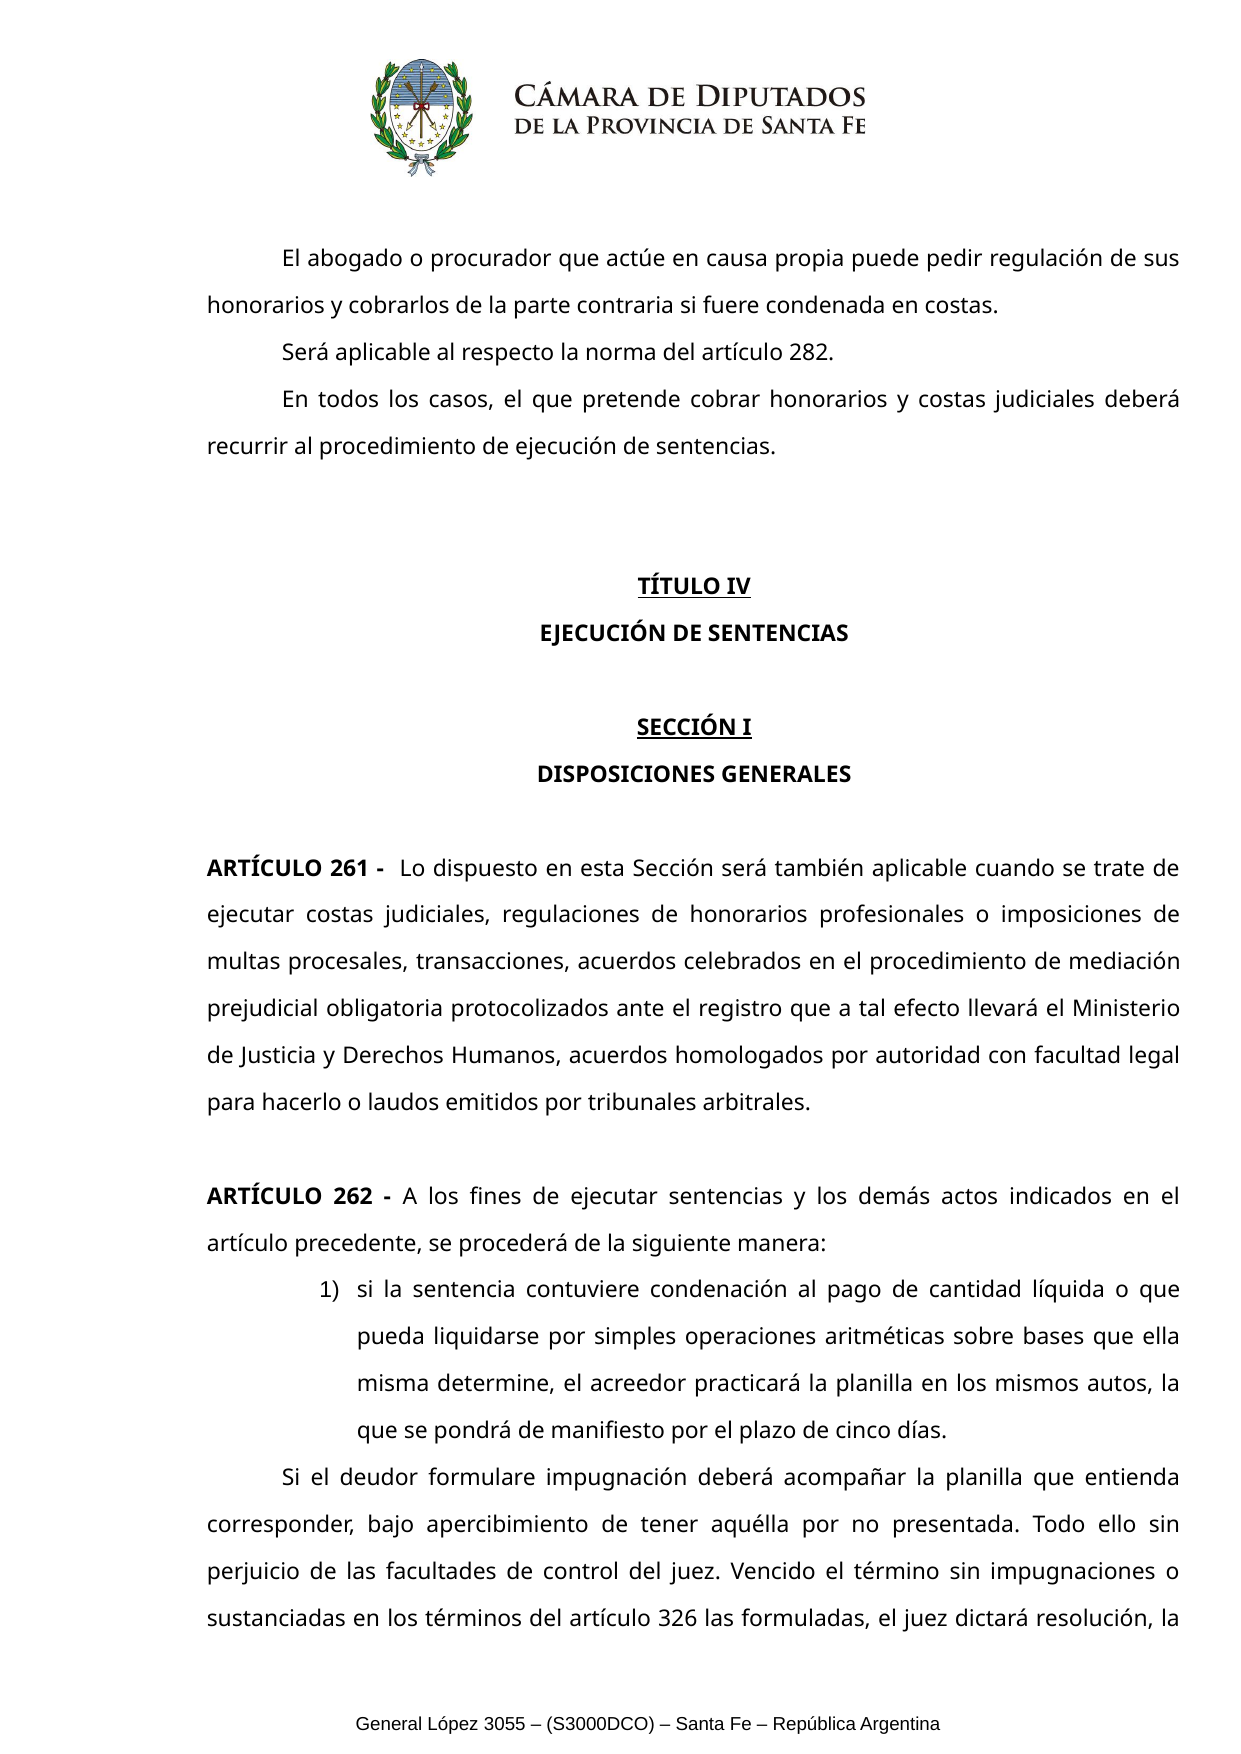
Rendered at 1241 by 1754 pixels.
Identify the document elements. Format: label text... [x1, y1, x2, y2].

text TÍTULO IV EJECUCIÓN DE SENTENCIAS [207, 570, 1181, 648]
text Será aplicable al respecto la norma del artículo 282. [207, 336, 1181, 367]
picture [370, 59, 866, 181]
text En todos los casos, el que pretende cobrar honorarios y costas judiciales deberá recurrir al procedimiento de ejecución de sentencias. [207, 383, 1181, 461]
text El abogado o procurador que actúe en causa propia puede pedir regulación de sus honorarios y cobrarlos de la parte contraria si fuere condenada en costas. [207, 242, 1181, 320]
text ARTÍCULO 262 - A los fines de ejecutar sentencias y los demás actos indicados en el artículo precedente, se procederá de la siguiente manera: [207, 1180, 1181, 1258]
text SECCIÓN I DISPOSICIONES GENERALES [207, 711, 1181, 789]
list si la sentencia contuviere condenación al pago de cantidad líquida o que pueda liquidarse por simples operaciones aritméticas sobre bases que ella misma determine, el acreedor practicará la planilla en los mismos autos, la que se pondrá de manifiesto por el plazo de cinco días. [319, 1273, 1181, 1445]
text Si el deudor formulare impugnación deberá acompañar la planilla que entienda corresponder, bajo apercibimiento de tener aquélla por no presentada. Todo ello sin perjuicio de las facultades de control del juez. Vencido el término sin impugnaciones o sustanciadas en los términos del artículo 326 las formuladas, el juez dictará resolución, la [207, 1461, 1181, 1633]
text ARTÍCULO 261 - Lo dispuesto en esta Sección será también aplicable cuando se trate de ejecutar costas judiciales, regulaciones de honorarios profesionales o imposiciones de multas procesales, transacciones, acuerdos celebrados en el procedimiento de mediación prejudicial obligatoria protocolizados ante el registro que a tal efecto llevará el Ministerio de Justicia y Derechos Humanos, acuerdos homologados por autoridad con facultad legal para hacerlo o laudos emitidos por tribunales arbitrales. [207, 852, 1181, 1117]
